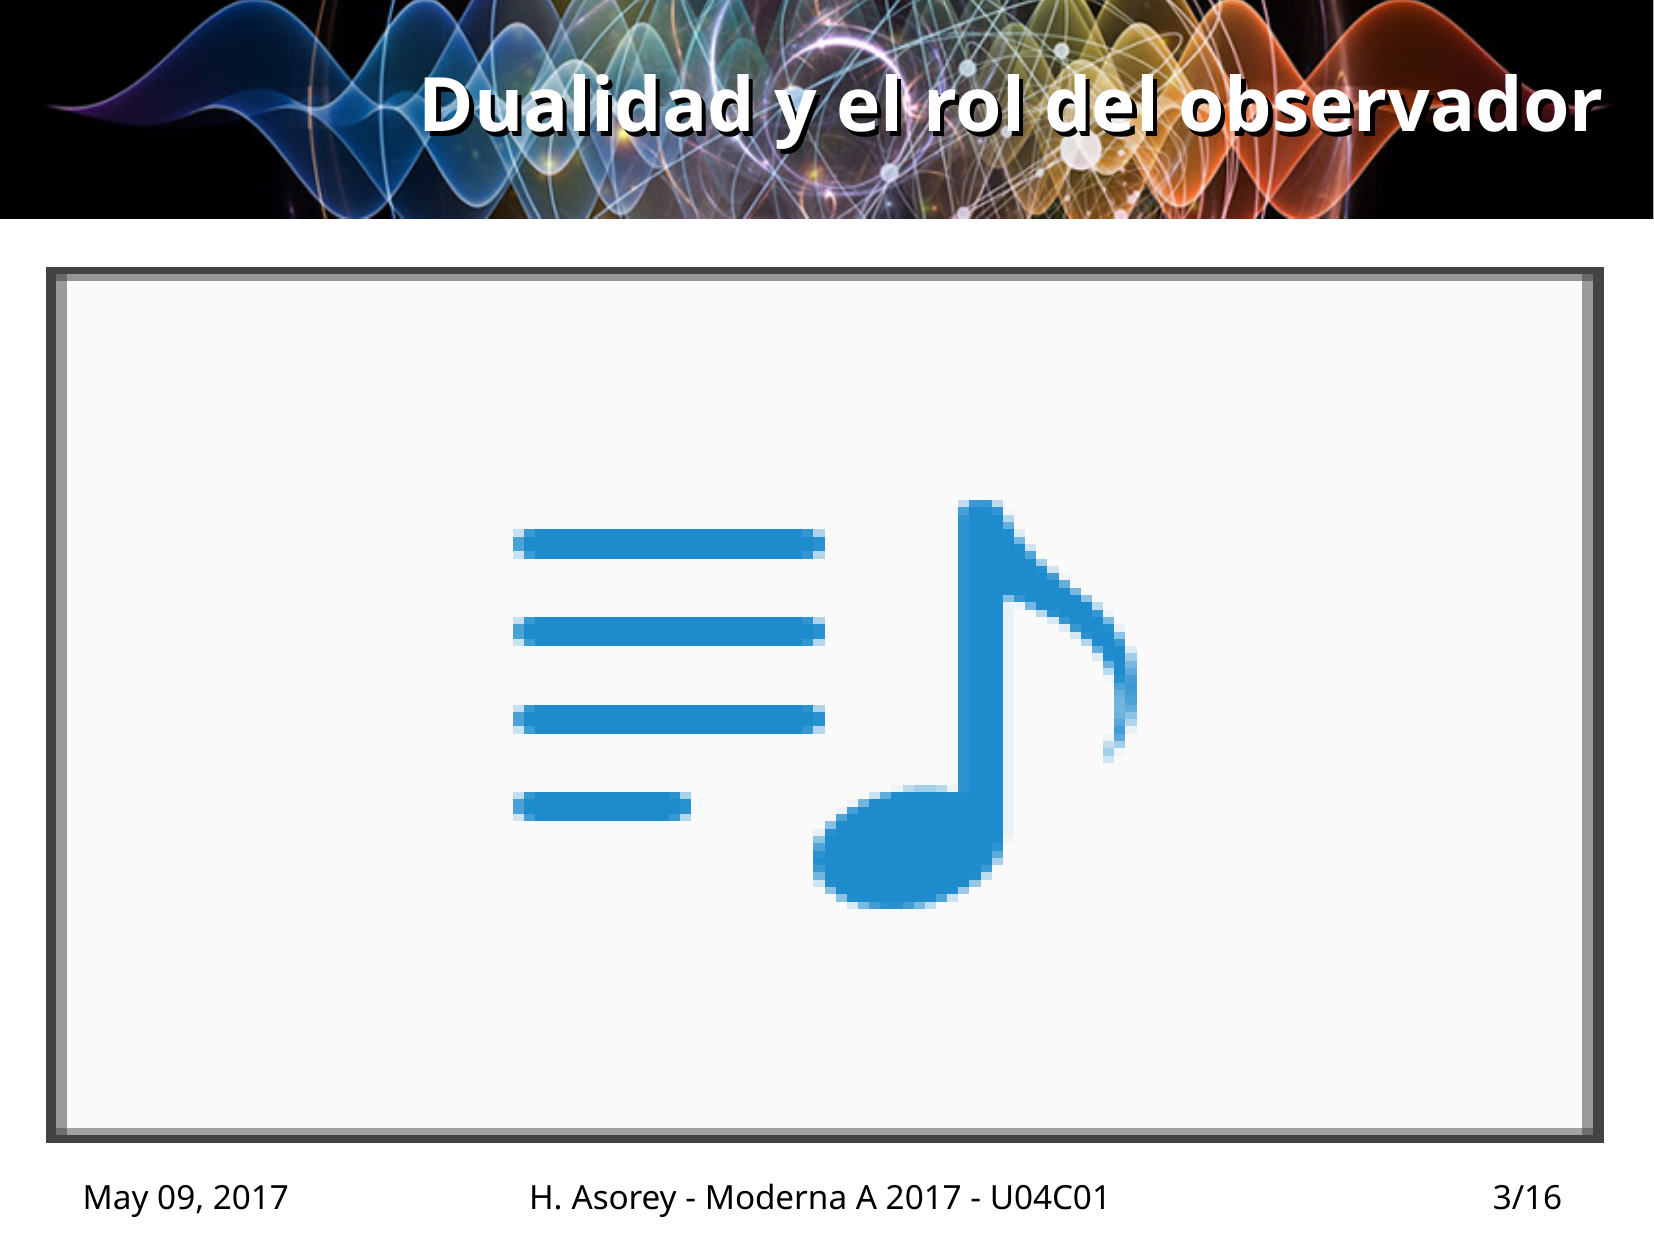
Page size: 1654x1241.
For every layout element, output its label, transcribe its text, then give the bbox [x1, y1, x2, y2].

title Dualidad y el rol del observador [45, 15, 1606, 191]
picture [0, 0, 1654, 219]
text_box [45, 266, 1606, 1144]
